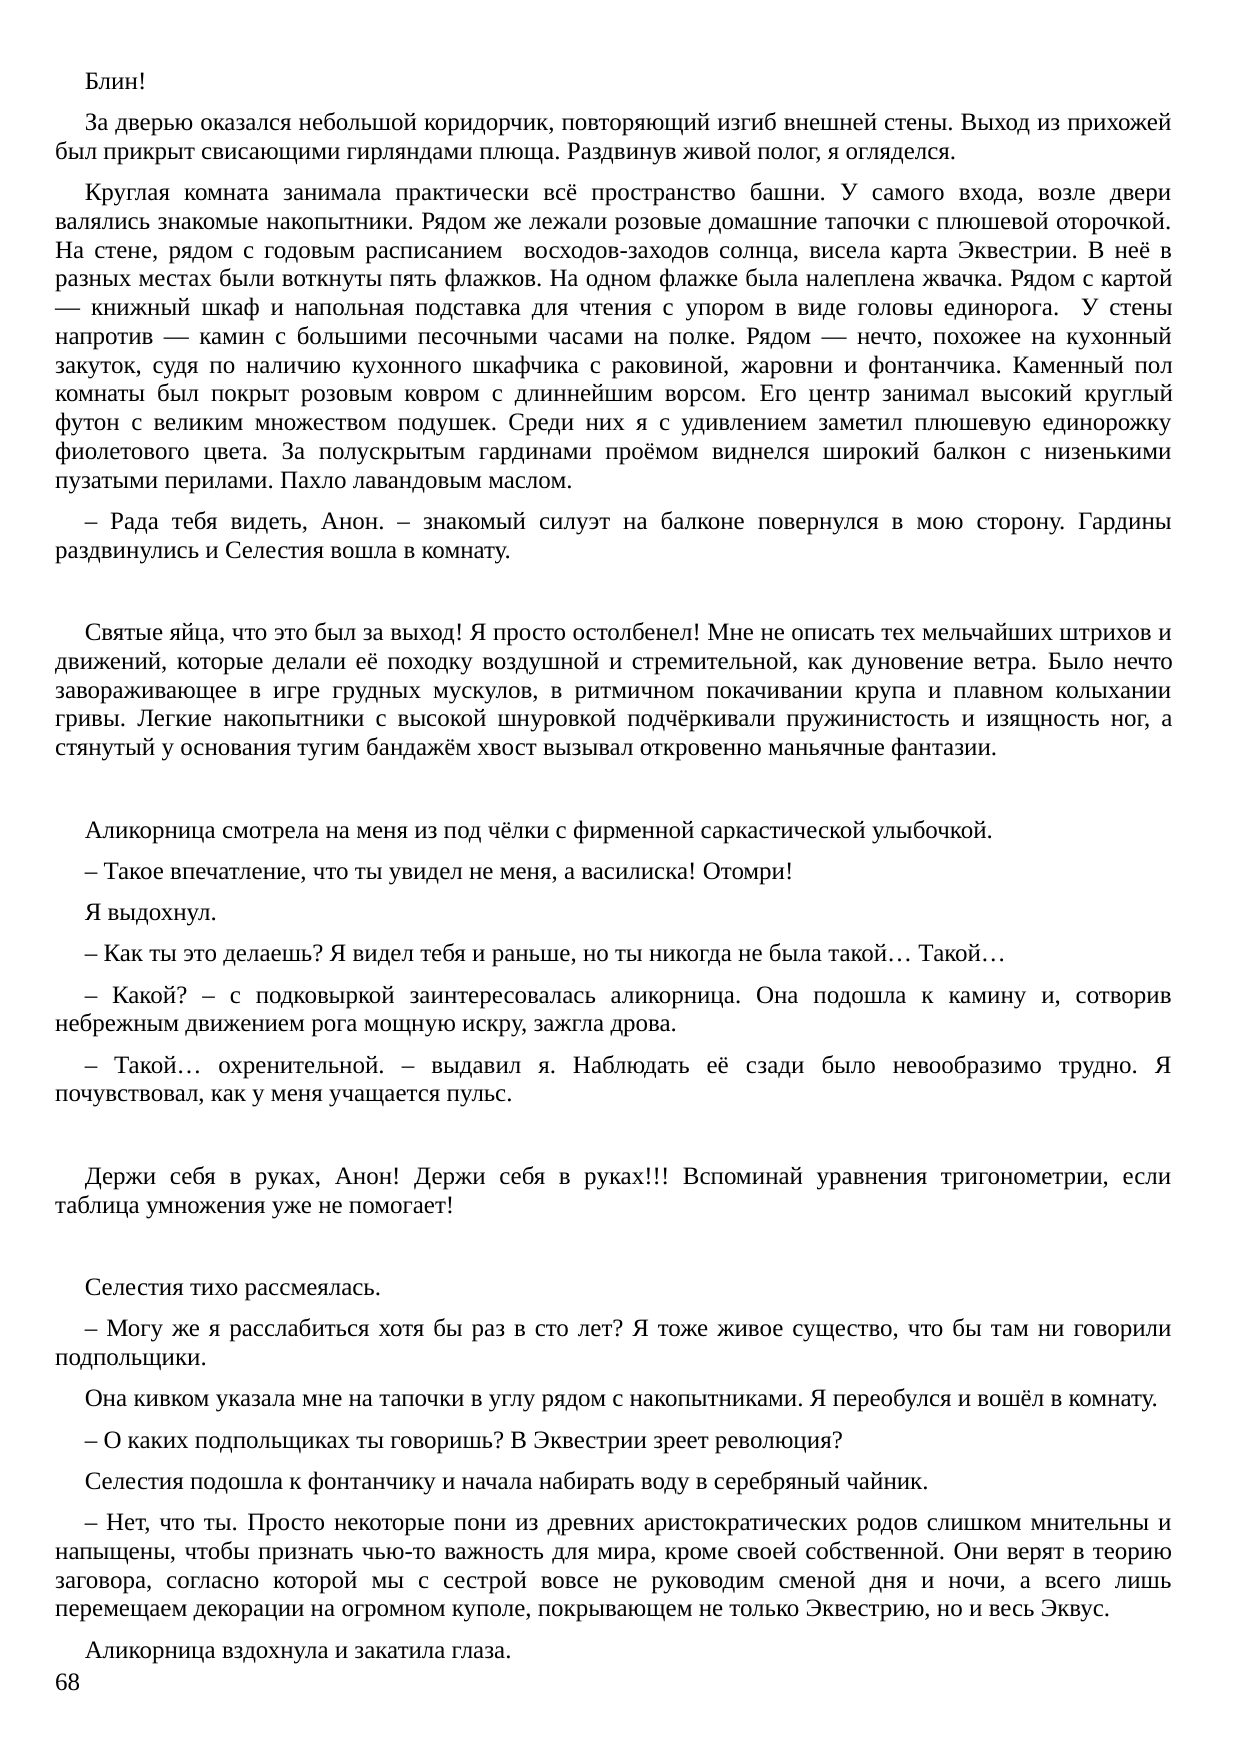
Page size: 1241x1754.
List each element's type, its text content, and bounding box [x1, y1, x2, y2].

text Блин! [55, 66, 1173, 95]
text Держи себя в руках, Анон! Держи себя в руках!!! Вспоминай уравнения тригонометрии, если таблица умножения уже не помогает! [55, 1161, 1173, 1218]
text Я выдохнул. [55, 897, 1173, 926]
text – О каких подпольщиках ты говоришь? В Эквестрии зреет революция? [55, 1425, 1173, 1453]
text Селестия подошла к фонтанчику и начала набирать воду в серебряный чайник. [55, 1466, 1173, 1495]
text Аликорница смотрела на меня из под чёлки с фирменной саркастической улыбочкой. [55, 815, 1173, 843]
text – Как ты это делаешь? Я видел тебя и раньше, но ты никогда не была такой… Такой… [55, 938, 1173, 967]
text – Нет, что ты. Просто некоторые пони из древних аристократических родов слишком мнительны и напыщены, чтобы признать чью-то важность для мира, кроме своей собственной. Они верят в теорию заговора, согласно которой мы с сестрой вовсе не руководим сменой дня и ночи, а всего лишь перемещаем декорации на огромном куполе, покрывающем не только Эквестрию, но и весь Эквус. [55, 1507, 1173, 1622]
text Святые яйца, что это был за выход! Я просто остолбенел! Мне не описать тех мельчайших штрихов и движений, которые делали её походку воздушной и стремительной, как дуновение ветра. Было нечто завораживающее в игре грудных мускулов, в ритмичном покачивании крупа и плавном колыхании гривы. Легкие накопытники с высокой шнуровкой подчёркивали пружинистость и изящность ног, а стянутый у основания тугим бандажём хвост вызывал откровенно маньячные фантазии. [55, 617, 1173, 761]
text За дверью оказался небольшой коридорчик, повторяющий изгиб внешней стены. Выход из прихожей был прикрыт свисающими гирляндами плюща. Раздвинув живой полог, я огляделся. [55, 107, 1173, 165]
text – Рада тебя видеть, Анон. – знакомый силуэт на балконе повернулся в мою сторону. Гардины раздвинулись и Селестия вошла в комнату. [55, 506, 1173, 563]
text – Такое впечатление, что ты увидел не меня, а василиска! Отомри! [55, 856, 1173, 885]
text – Какой? – с подковыркой заинтересовалась аликорница. Она подошла к камину и, сотворив небрежным движением рога мощную искру, зажгла дрова. [55, 980, 1173, 1037]
text – Такой… охренительной. – выдавил я. Наблюдать её сзади было невообразимо трудно. Я почувствовал, как у меня учащается пульс. [55, 1050, 1173, 1107]
text – Могу же я расслабиться хотя бы раз в сто лет? Я тоже живое существо, что бы там ни говорили подпольщики. [55, 1313, 1173, 1371]
text Круглая комната занимала практически всё пространство башни. У самого входа, возле двери валялись знакомые накопытники. Рядом же лежали розовые домашние тапочки с плюшевой оторочкой. На стене, рядом с годовым расписанием восходов-заходов солнца, висела карта Эквестрии. В неё в разных местах были воткнуты пять флажков. На одном флажке была налеплена жвачка. Рядом с картой — книжный шкаф и напольная подставка для чтения с упором в виде головы единорога. У стены напротив — камин с большими песочными часами на полке. Рядом — нечто, похожее на кухонный закуток, судя по наличию кухонного шкафчика с раковиной, жаровни и фонтанчика. Каменный пол комнаты был покрыт розовым ковром с длиннейшим ворсом. Его центр занимал высокий круглый футон с великим множеством подушек. Среди них я с удивлением заметил плюшевую единорожку фиолетового цвета. За полускрытым гардинами проёмом виднелся широкий балкон с низенькими пузатыми перилами. Пахло лавандовым маслом. [55, 177, 1173, 493]
text Аликорница вздохнула и закатила глаза. [55, 1635, 1173, 1663]
text Она кивком указала мне на тапочки в углу рядом с накопытниками. Я переобулся и вошёл в комнату. [55, 1383, 1173, 1412]
text Селестия тихо рассмеялась. [55, 1272, 1173, 1301]
